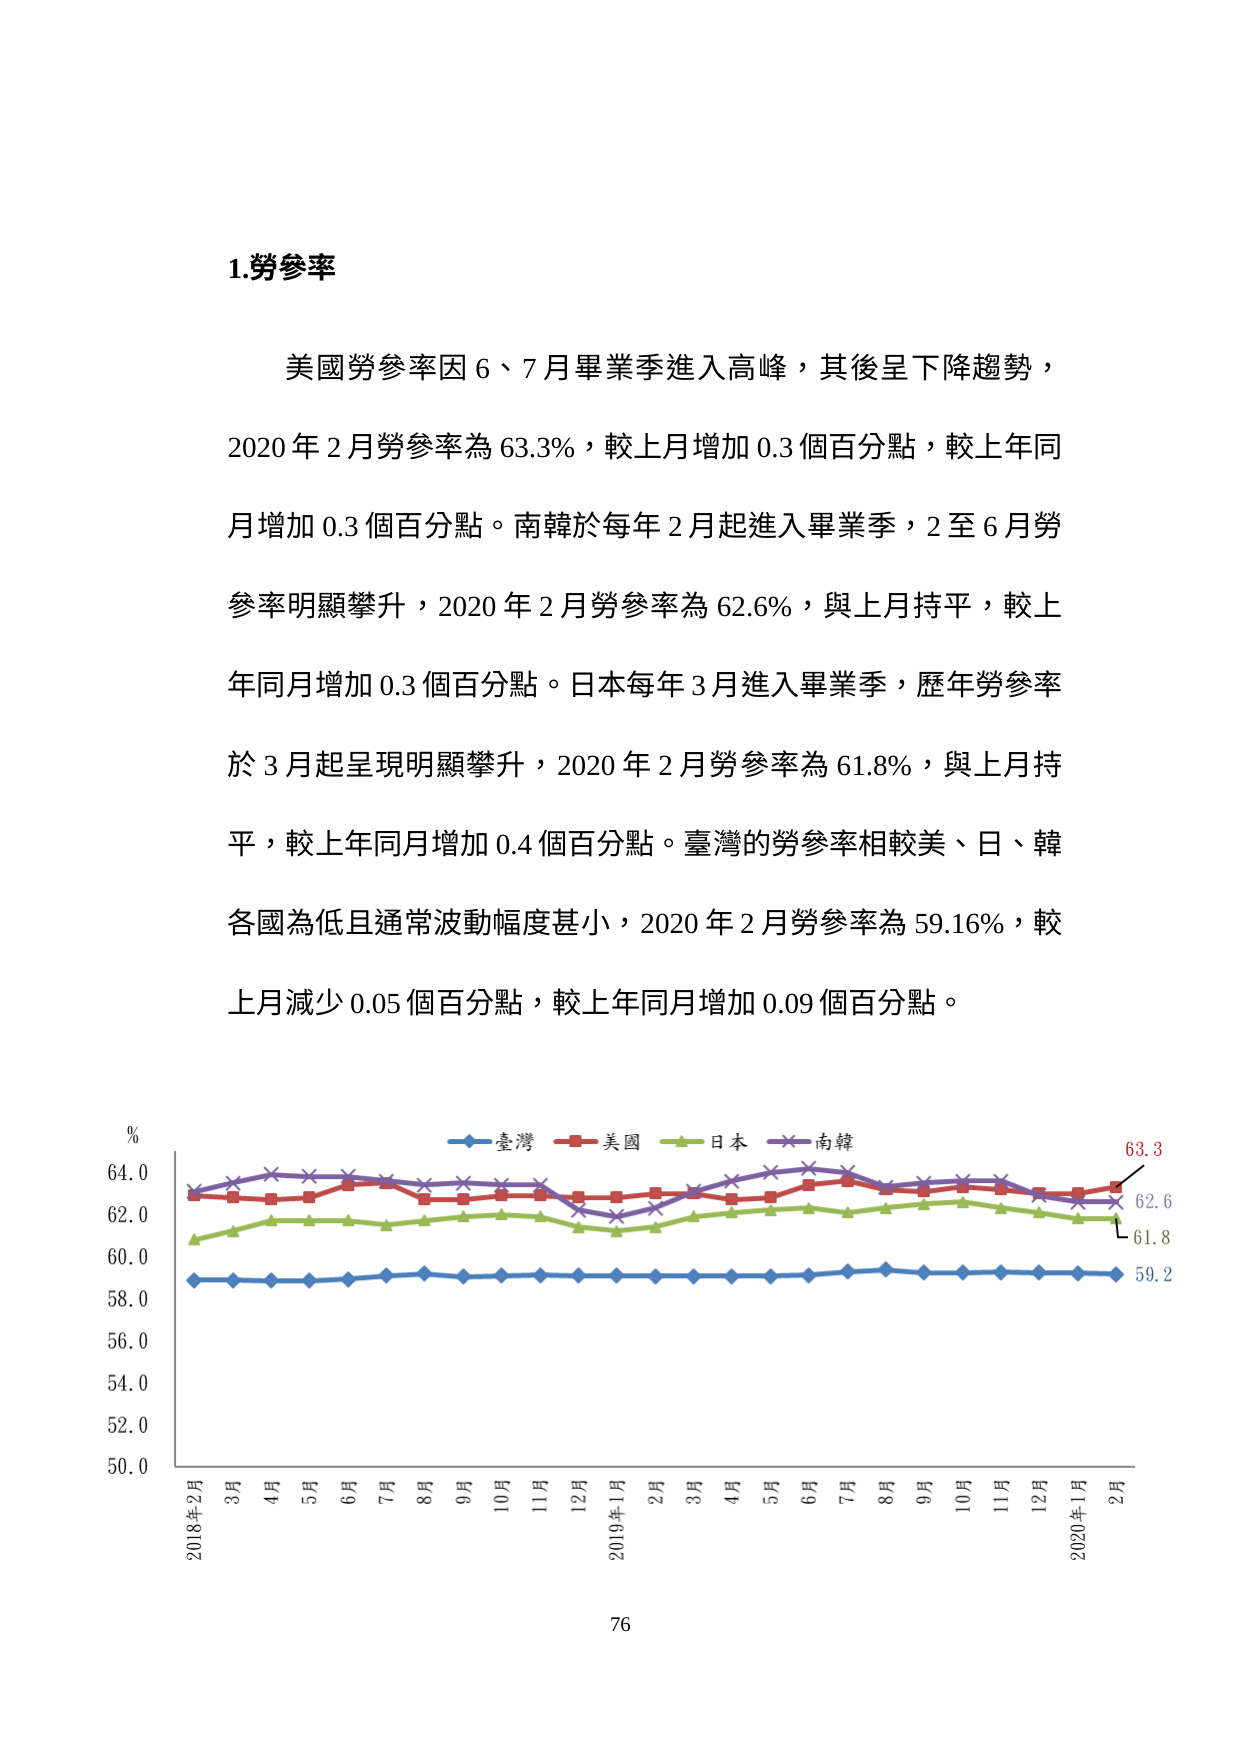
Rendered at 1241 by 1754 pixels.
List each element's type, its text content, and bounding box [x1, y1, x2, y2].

text 美國勞參率因6、7月畢業季進入高峰，其後呈下降趨勢， 2020年2月勞參率為63.3%，較上月增加0.3個百分點，較上年同月增加0.3個百分點。南韓於每年2月起進入畢業季，2至6月勞參率明顯攀升，2020年2月勞參率為62.6%，與上月持平，較上年同月增加0.3個百分點。日本每年3月進入畢業季，歷年勞參率於3月起呈現明顯攀升，2020年2月勞參率為61.8%，與上月持平，較上年同月增加0.4個百分點。臺灣的勞參率相較美、日、韓各國為低且通常波動幅度甚小，2020年2月勞參率為59.16%，較上月減少0.05個百分點，較上年同月增加0.09個百分點。 [227, 326, 1063, 1040]
picture [103, 1113, 1193, 1569]
subtitle 1.勞參率 [227, 227, 1063, 306]
